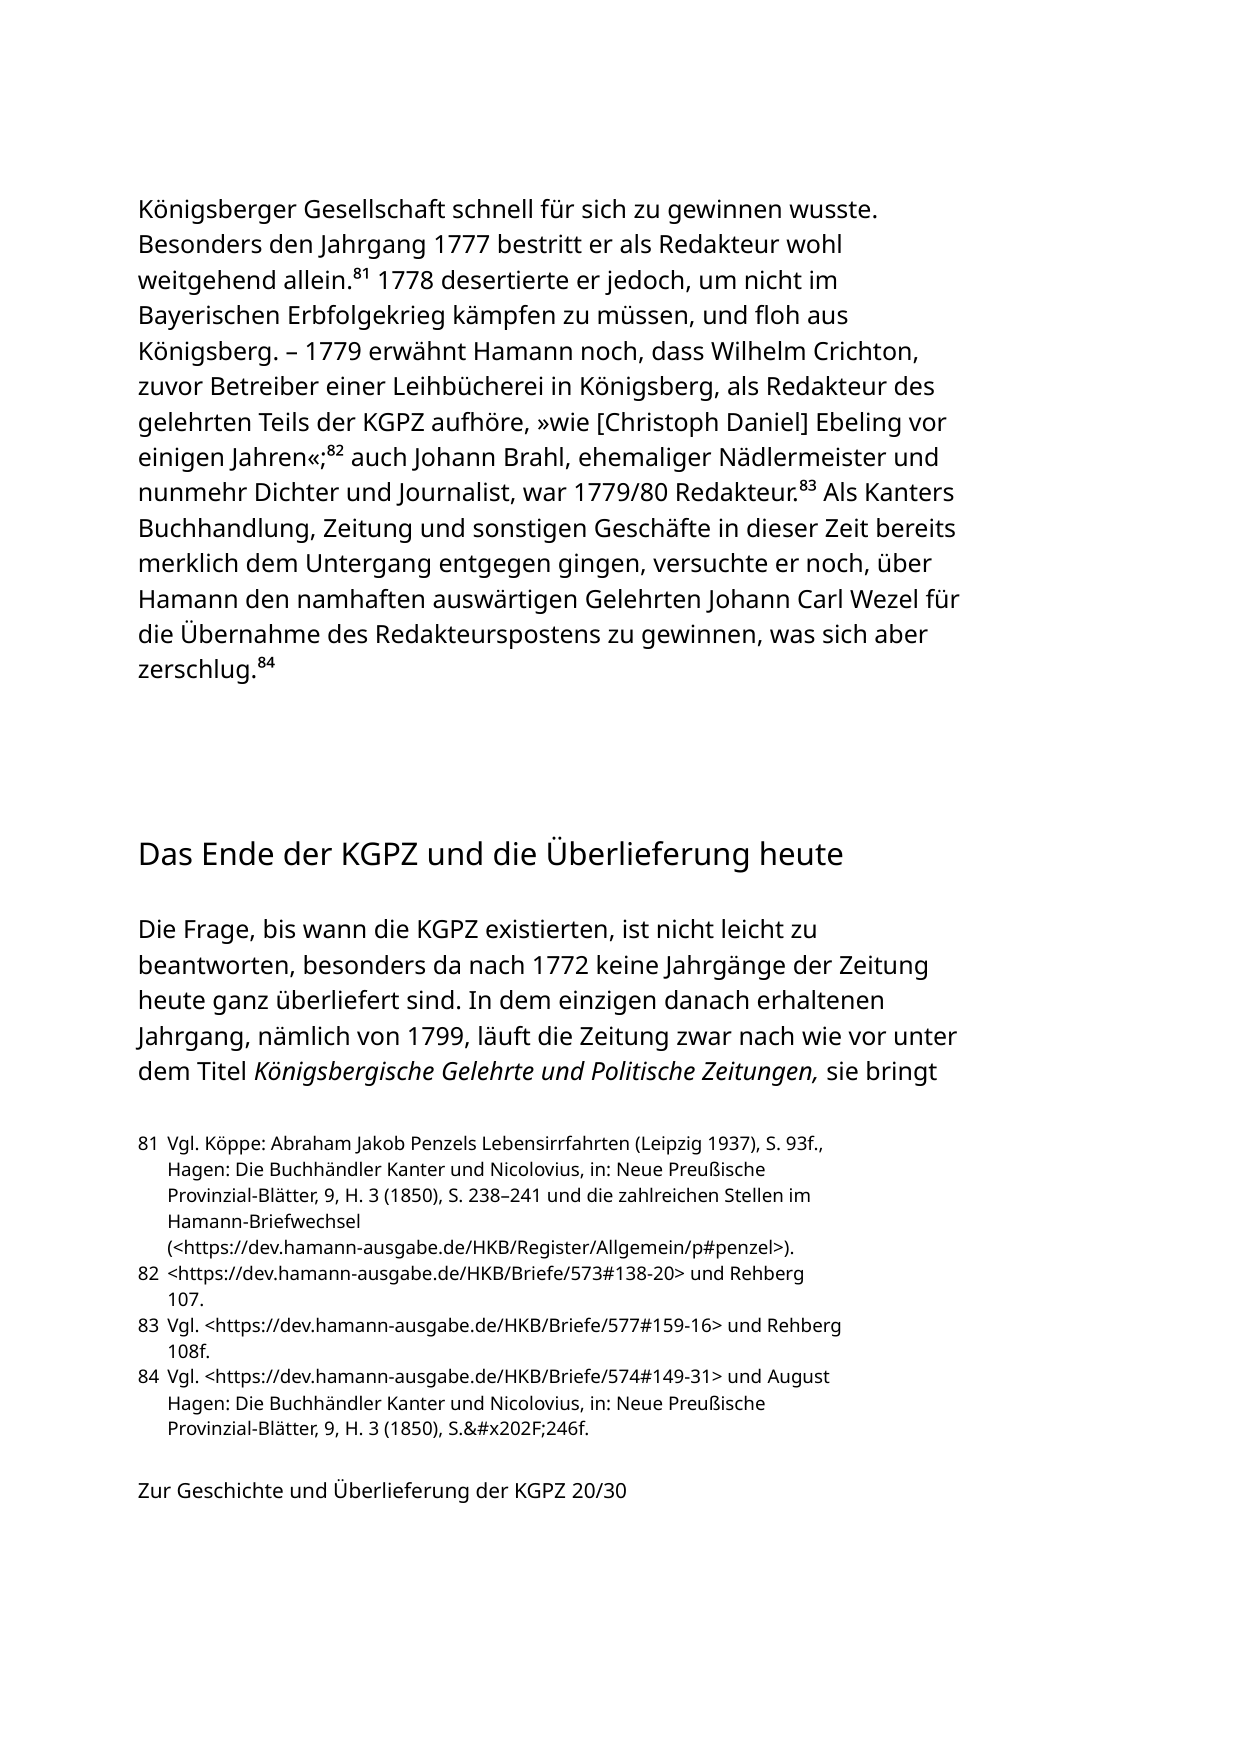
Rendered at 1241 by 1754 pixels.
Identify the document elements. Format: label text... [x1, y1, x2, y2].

text Königsberger Gesellschaft schnell für sich zu gewinnen wusste. Besonders den Jahrgang 1777 bestritt er als Redakteur wohl weitgehend allein. 1778 desertierte er jedoch, um nicht im Bayerischen Erbfolgekrieg kämpfen zu müssen, und floh aus Königsberg. – 1779 erwähnt Hamann noch, dass Wilhelm Crichton, zuvor Betreiber einer Leihbücherei in Königsberg, als Redakteur des gelehrten Teils der KGPZ aufhöre, »wie [Christoph Daniel] Ebeling vor einigen Jahren«; auch Johann Brahl, ehemaliger Nädlermeister und nunmehr Dichter und Journalist, war 1779/80 Redakteur. Als Kanters Buchhandlung, Zeitung und sonstigen Geschäfte in dieser Zeit bereits merklich dem Untergang entgegen gingen, versuchte er noch, über Hamann den namhaften auswärtigen Gelehrten Johann Carl Wezel für die Übernahme des Redakteurspostens zu gewinnen, was sich aber zerschlug. [138, 190, 964, 686]
text Die Frage, bis wann die KGPZ existierten, ist nicht leicht zu beantworten, besonders da nach 1772 keine Jahrgänge der Zeitung heute ganz überliefert sind. In dem einzigen danach erhaltenen Jahrgang, nämlich von 1799, läuft die Zeitung zwar nach wie vor unter dem Titel Königsbergische Gelehrte und Politische Zeitungen, sie bringt [138, 910, 964, 1087]
subtitle Das Ende der KGPZ und die Überlieferung heute [138, 828, 964, 875]
text Vgl. Köppe: Abraham Jakob Penzels Lebensirrfahrten (Leipzig 1937), S. 93f., Hagen: Die Buchhändler Kanter und Nicolovius, in: Neue Preußische Provinzial-Blätter, 9, H. 3 (1850), S. 238–241 und die zahlreichen Stellen im Hamann-Briefwechsel (<https://dev.hamann-ausgabe.de/HKB/Register/Allgemein/p#penzel>). [138, 1130, 846, 1259]
text Vgl. <https://dev.hamann-ausgabe.de/HKB/Briefe/574#149-31> und August Hagen: Die Buchhändler Kanter und Nicolovius, in: Neue Preußische Provinzial-Blätter, 9, H. 3 (1850), S.&#x202F;246f. [138, 1363, 846, 1441]
text Vgl. <https://dev.hamann-ausgabe.de/HKB/Briefe/577#159-16> und Rehberg 108f. [138, 1311, 846, 1363]
text <https://dev.hamann-ausgabe.de/HKB/Briefe/573#138-20> und Rehberg 107. [138, 1259, 846, 1311]
